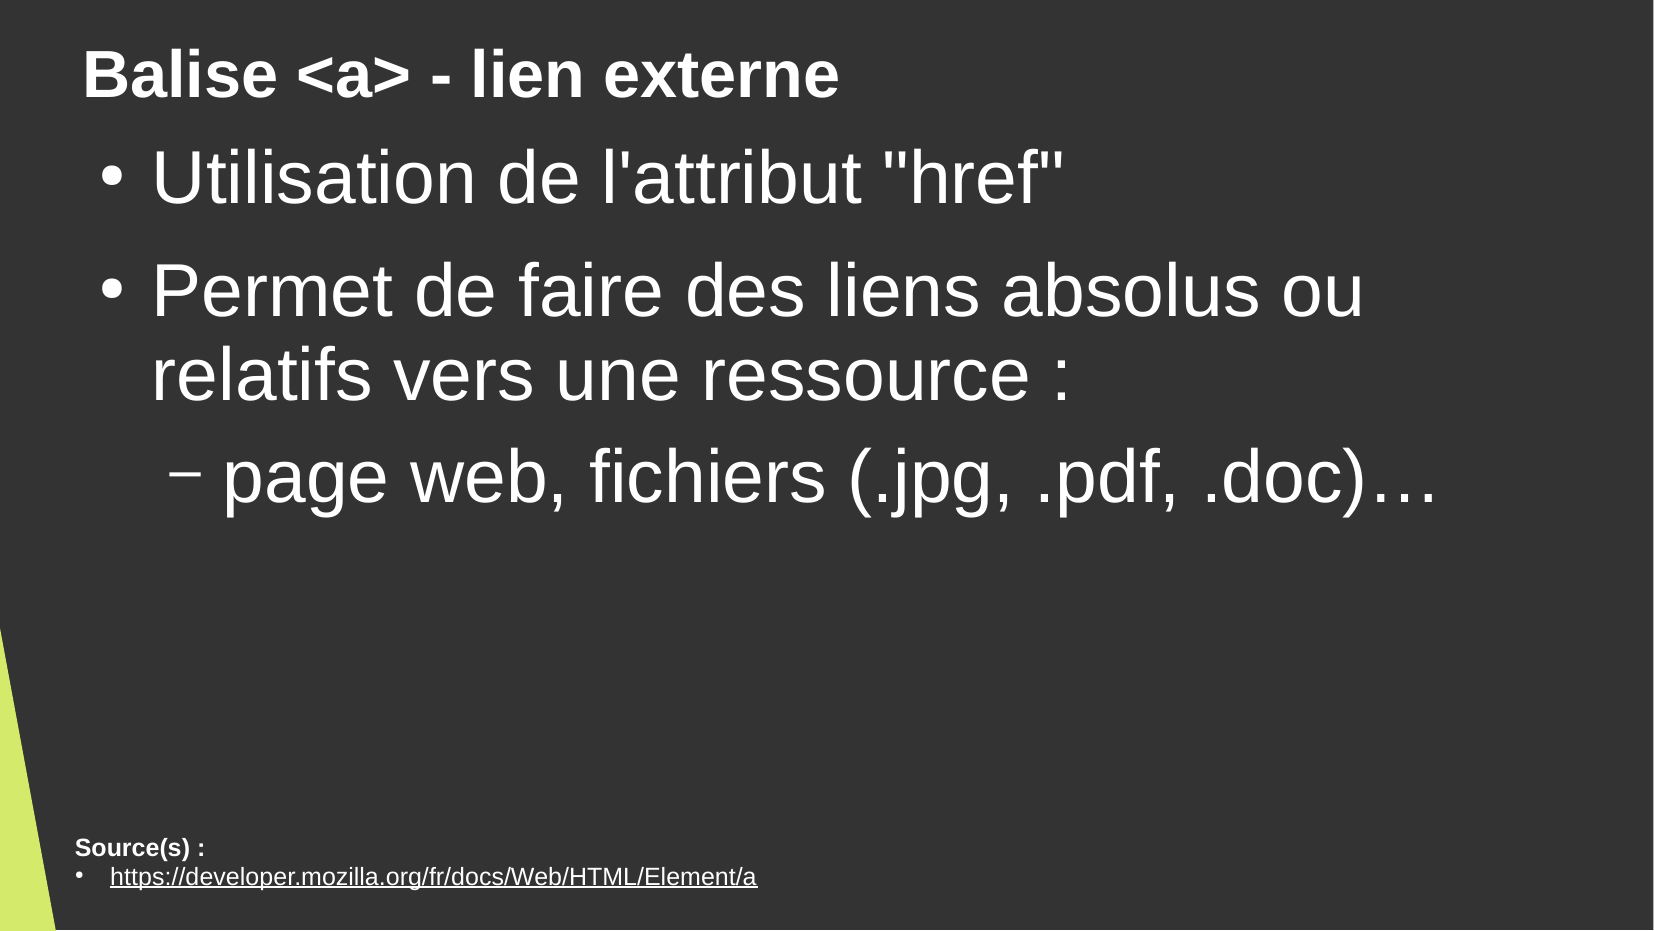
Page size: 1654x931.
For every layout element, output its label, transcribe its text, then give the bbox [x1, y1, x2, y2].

list Utilisation de l'attribut "href" Permet de faire des liens absolus ou relatifs vers une ressource : page web, fichiers (.jpg, .pdf, .doc)… [80, 135, 1605, 745]
text_box Source(s) : https://developer.mozilla.org/fr/docs/Web/HTML/Element/a [60, 826, 1546, 931]
title Balise <a> - lien externe [82, 37, 1571, 114]
text_box [0, 628, 56, 931]
